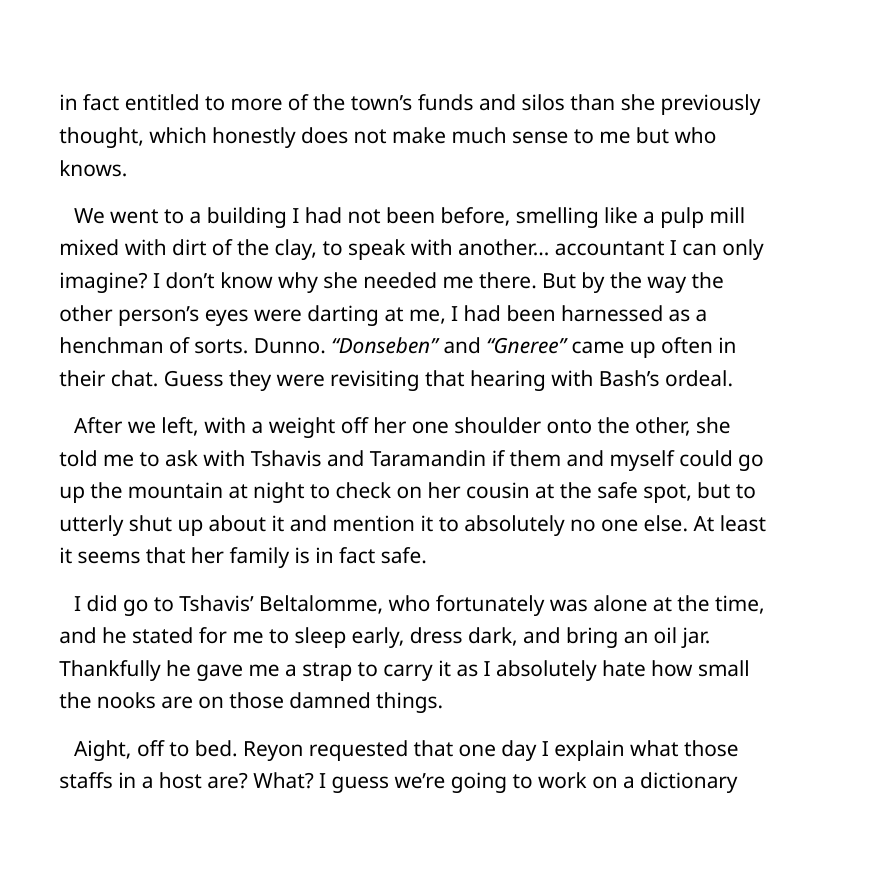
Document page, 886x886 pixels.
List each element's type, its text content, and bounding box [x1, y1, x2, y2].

text After we left, with a weight off her one shoulder onto the other, she told me to ask with Tshavis and Taramandin if them and myself could go up the mountain at night to check on her cousin at the safe spot, but to utterly shut up about it and mention it to absolutely no one else. At least it seems that her family is in fact safe. [59, 411, 768, 570]
text Aight, off to bed. Reyon requested that one day I explain what those staffs in a host are? What? I guess we’re going to work on a dictionary [59, 734, 768, 795]
text in fact entitled to more of the town’s funds and silos than she previously thought, which honestly does not make much sense to me but who knows. [59, 88, 768, 182]
text I did go to Tshavis’ Beltalomme, who fortunately was alone at the time, and he stated for me to sleep early, dress dark, and bring an oil jar. Thankfully he gave me a strap to carry it as I absolutely hate how small the nooks are on those damned things. [59, 589, 768, 715]
text We went to a building I had not been before, smelling like a pulp mill mixed with dirt of the clay, to speak with another... accountant I can only imagine? I don’t know why she needed me there. But by the way the other person’s eyes were darting at me, I had been harnessed as a henchman of sorts. Dunno. “Donseben” and “Gneree” came up often in their chat. Guess they were revisiting that hearing with Bash’s ordeal. [59, 201, 768, 392]
